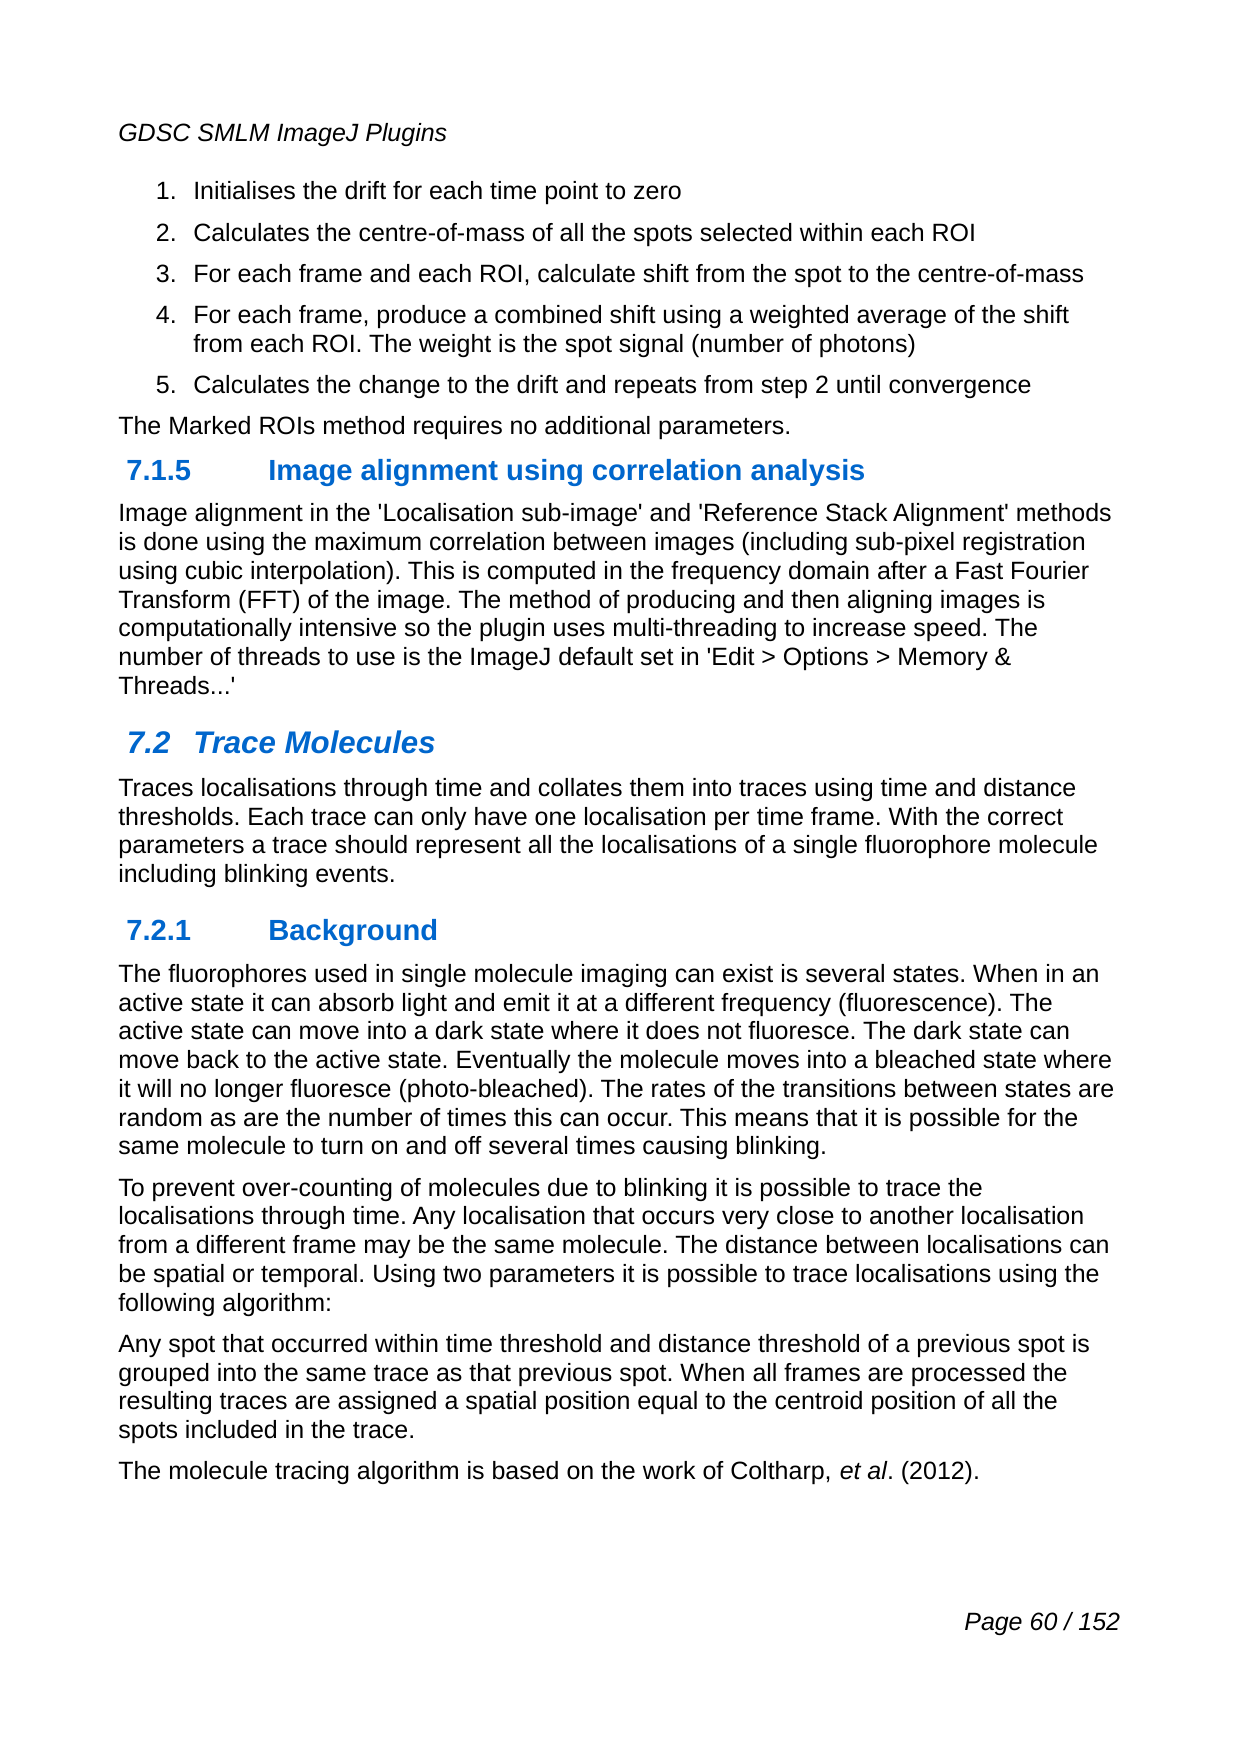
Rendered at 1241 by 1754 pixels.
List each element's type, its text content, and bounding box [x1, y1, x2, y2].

text Any spot that occurred within time threshold and distance threshold of a previous spot is grouped into the same trace as that previous spot. When all frames are processed the resulting traces are assigned a spatial position equal to the centroid position of all the spots included in the trace. [118, 1329, 1122, 1444]
subtitle Trace Molecules [118, 724, 1122, 760]
list For each frame, produce a combined shift using a weighted average of the shift from each ROI. The weight is the spot signal (number of photons) [156, 300, 1122, 358]
text To prevent over-counting of molecules due to blinking it is possible to trace the localisations through time. Any localisation that occurs very close to another localisation from a different frame may be the same molecule. The distance between localisations can be spatial or temporal. Using two parameters it is possible to trace localisations using the following algorithm: [118, 1173, 1122, 1316]
list Calculates the centre-of-mass of all the spots selected within each ROI [156, 218, 1122, 246]
text The molecule tracing algorithm is based on the work of Coltharp, et al. (2012). [118, 1456, 1122, 1485]
subtitle Background [118, 913, 1122, 946]
list For each frame and each ROI, calculate shift from the spot to the centre-of-mass [156, 259, 1122, 288]
list Calculates the change to the drift and repeats from step 2 until convergence [156, 370, 1122, 399]
text Image alignment in the 'Localisation sub-image' and 'Reference Stack Alignment' methods is done using the maximum correlation between images (including sub-pixel registration using cubic interpolation). This is computed in the frequency domain after a Fast Fourier Transform (FFT) of the image. The method of producing and then aligning images is computationally intensive so the plugin uses multi-threading to increase speed. The number of threads to use is the ImageJ default set in 'Edit > Options > Memory & Threads...' [118, 498, 1122, 700]
text Traces localisations through time and collates them into traces using time and distance thresholds. Each trace can only have one localisation per time frame. With the correct parameters a trace should represent all the localisations of a single fluorophore molecule including blinking events. [118, 773, 1122, 888]
list Initialises the drift for each time point to zero [156, 176, 1122, 205]
text The Marked ROIs method requires no additional parameters. [118, 411, 1122, 440]
text The fluorophores used in single molecule imaging can exist is several states. When in an active state it can absorb light and emit it at a different frequency (fluorescence). The active state can move into a dark state where it does not fluoresce. The dark state can move back to the active state. Eventually the molecule moves into a bleached state where it will no longer fluoresce (photo-bleached). The rates of the transitions between states are random as are the number of times this can occur. This means that it is possible for the same molecule to turn on and off several times causing blinking. [118, 959, 1122, 1160]
subtitle Image alignment using correlation analysis [118, 452, 1122, 486]
